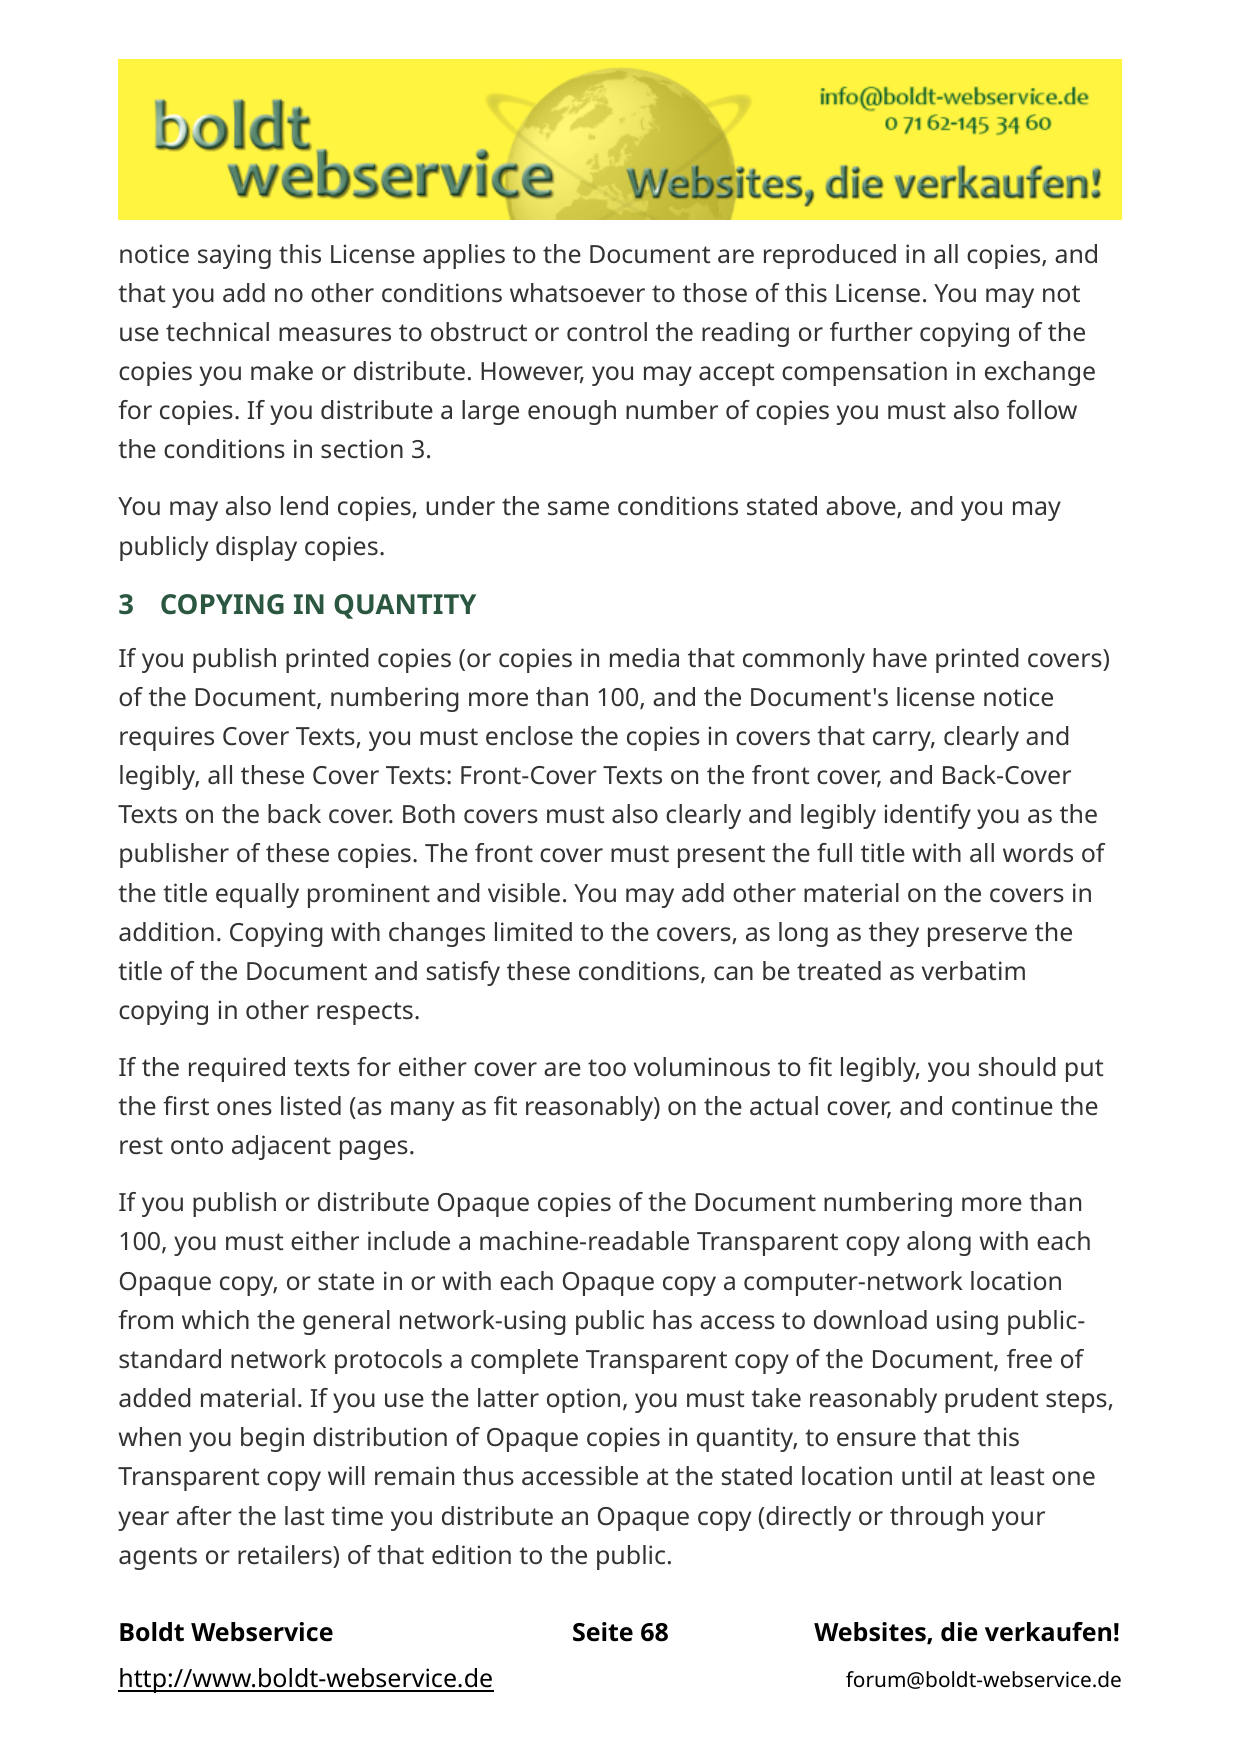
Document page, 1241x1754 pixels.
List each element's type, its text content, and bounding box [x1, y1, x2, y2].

text If the required texts for either cover are too voluminous to fit legibly, you should put the first ones listed (as many as fit reasonably) on the actual cover, and continue the rest onto adjacent pages. [118, 1049, 1122, 1162]
text If you publish printed copies (or copies in media that commonly have printed covers) of the Document, numbering more than 100, and the Document's license notice requires Cover Texts, you must enclose the copies in covers that carry, clearly and legibly, all these Cover Texts: Front-Cover Texts on the front cover, and Back-Cover Texts on the back cover. Both covers must also clearly and legibly identify you as the publisher of these copies. The front cover must present the full title with all words of the title equally prominent and visible. You may add other material on the covers in addition. Copying with changes limited to the covers, as long as they preserve the title of the Document and satisfy these conditions, can be treated as verbatim copying in other respects. [118, 640, 1122, 1027]
text notice saying this License applies to the Document are reproduced in all copies, and that you add no other conditions whatsoever to those of this License. You may not use technical measures to obstruct or control the reading or further copying of the copies you make or distribute. However, you may accept compensation in exchange for copies. If you distribute a large enough number of copies you must also follow the conditions in section 3. [118, 236, 1122, 466]
picture [118, 59, 1123, 220]
subtitle COPYING IN QUANTITY [118, 585, 1122, 622]
text If you publish or distribute Opaque copies of the Document numbering more than 100, you must either include a machine-readable Transparent copy along with each Opaque copy, or state in or with each Opaque copy a computer-network location from which the general network-using public has access to download using public-standard network protocols a complete Transparent copy of the Document, free of added material. If you use the latter option, you must take reasonably prudent steps, when you begin distribution of Opaque copies in quantity, to ensure that this Transparent copy will remain thus accessible at the stated location until at least one year after the last time you distribute an Opaque copy (directly or through your agents or retailers) of that edition to the public. [118, 1185, 1122, 1571]
text You may also lend copies, under the same conditions stated above, and you may publicly display copies. [118, 489, 1122, 562]
